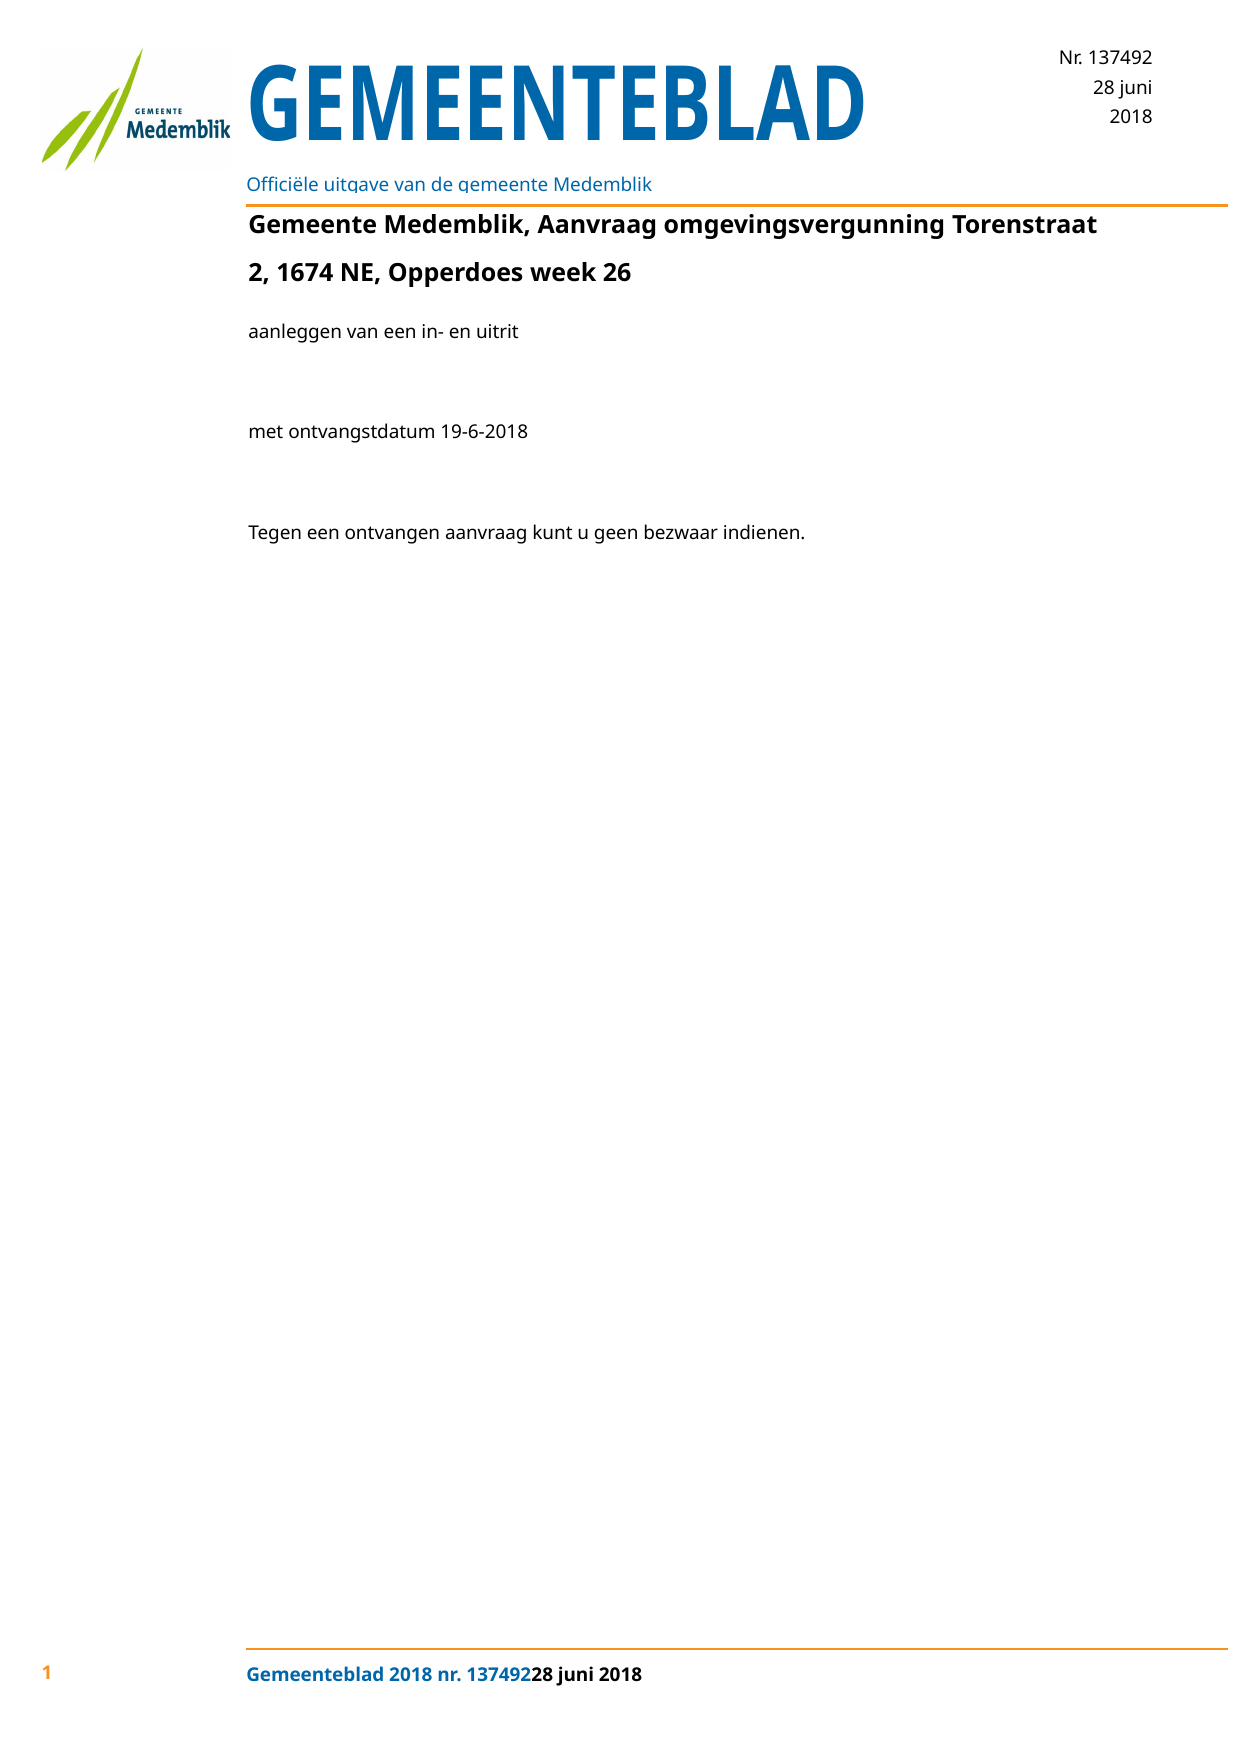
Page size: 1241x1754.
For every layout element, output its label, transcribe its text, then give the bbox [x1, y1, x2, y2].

text aanleggen van een in- en uitrit [248, 318, 1152, 344]
picture [41, 47, 231, 172]
text met ontvangstdatum 19-6-2018 [248, 419, 1152, 444]
text Gemeente Medemblik, Aanvraag omgevingsvergunning Torenstraat 2, 1674 NE, Opperdoes week 26 [248, 207, 1152, 288]
text Tegen een ontvangen aanvraag kunt u geen bezwaar indienen. [248, 519, 1152, 545]
